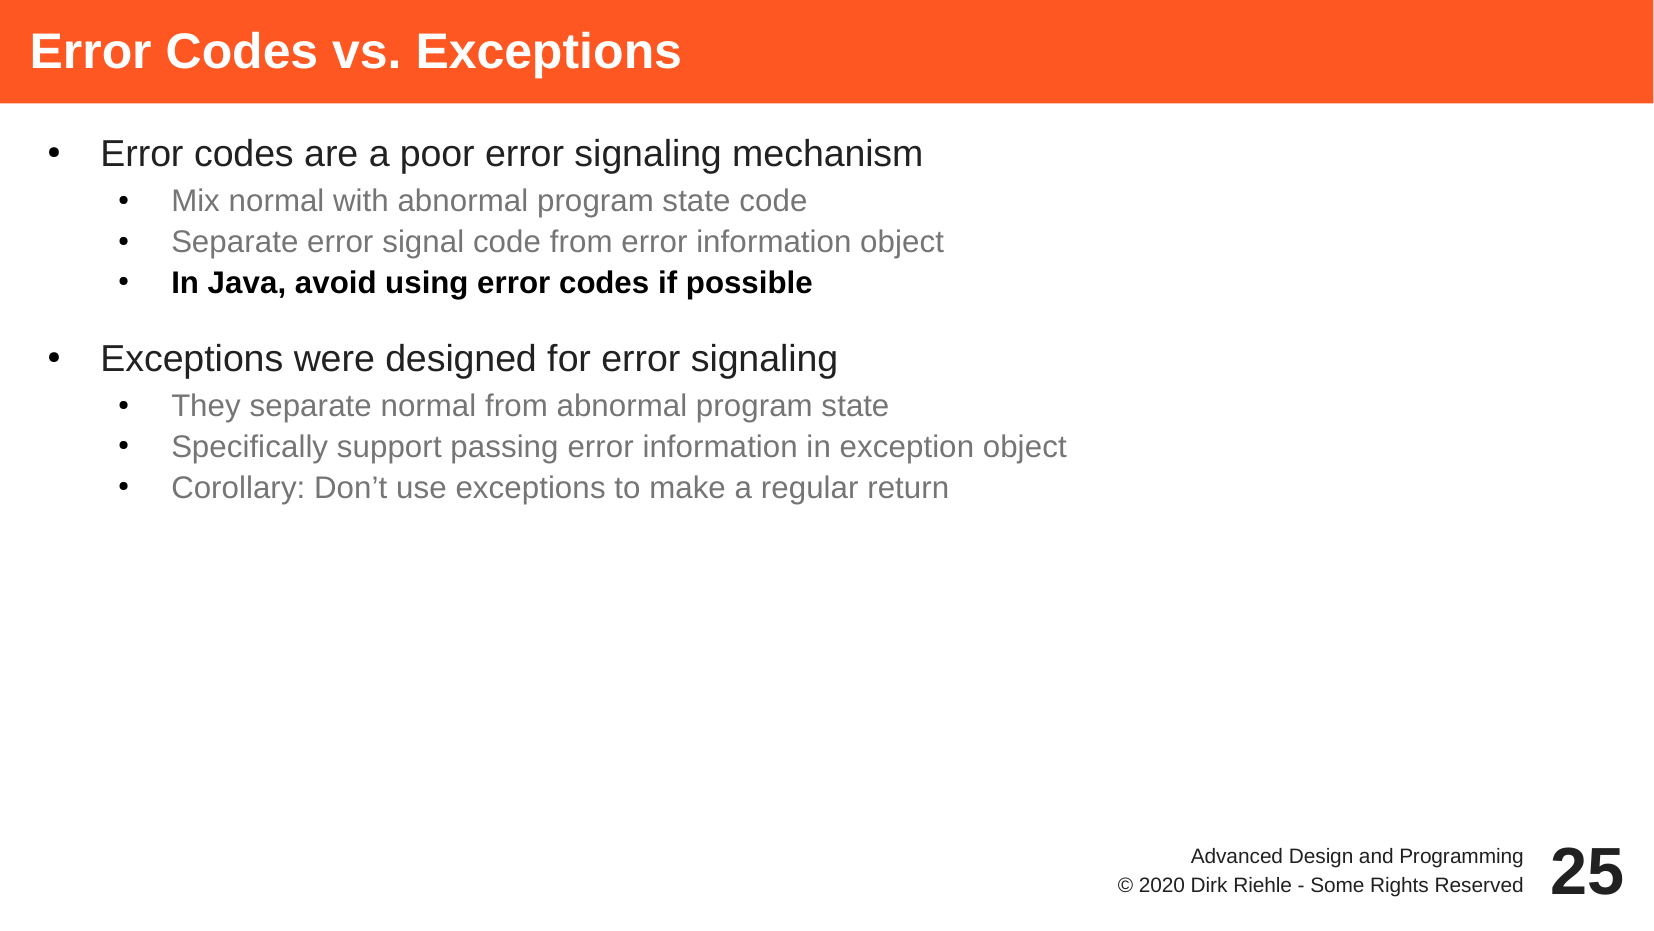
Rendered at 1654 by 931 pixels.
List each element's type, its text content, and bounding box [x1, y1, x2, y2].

list Error codes are a poor error signaling mechanism Mix normal with abnormal program state code Separate error signal code from error information object In Java, avoid using error codes if possible Exceptions were designed for error signaling They separate normal from abnormal program state Specifically support passing error information in exception object Corollary: Don’t use exceptions to make a regular return [29, 132, 1625, 813]
title Error Codes vs. Exceptions [0, 0, 1654, 104]
